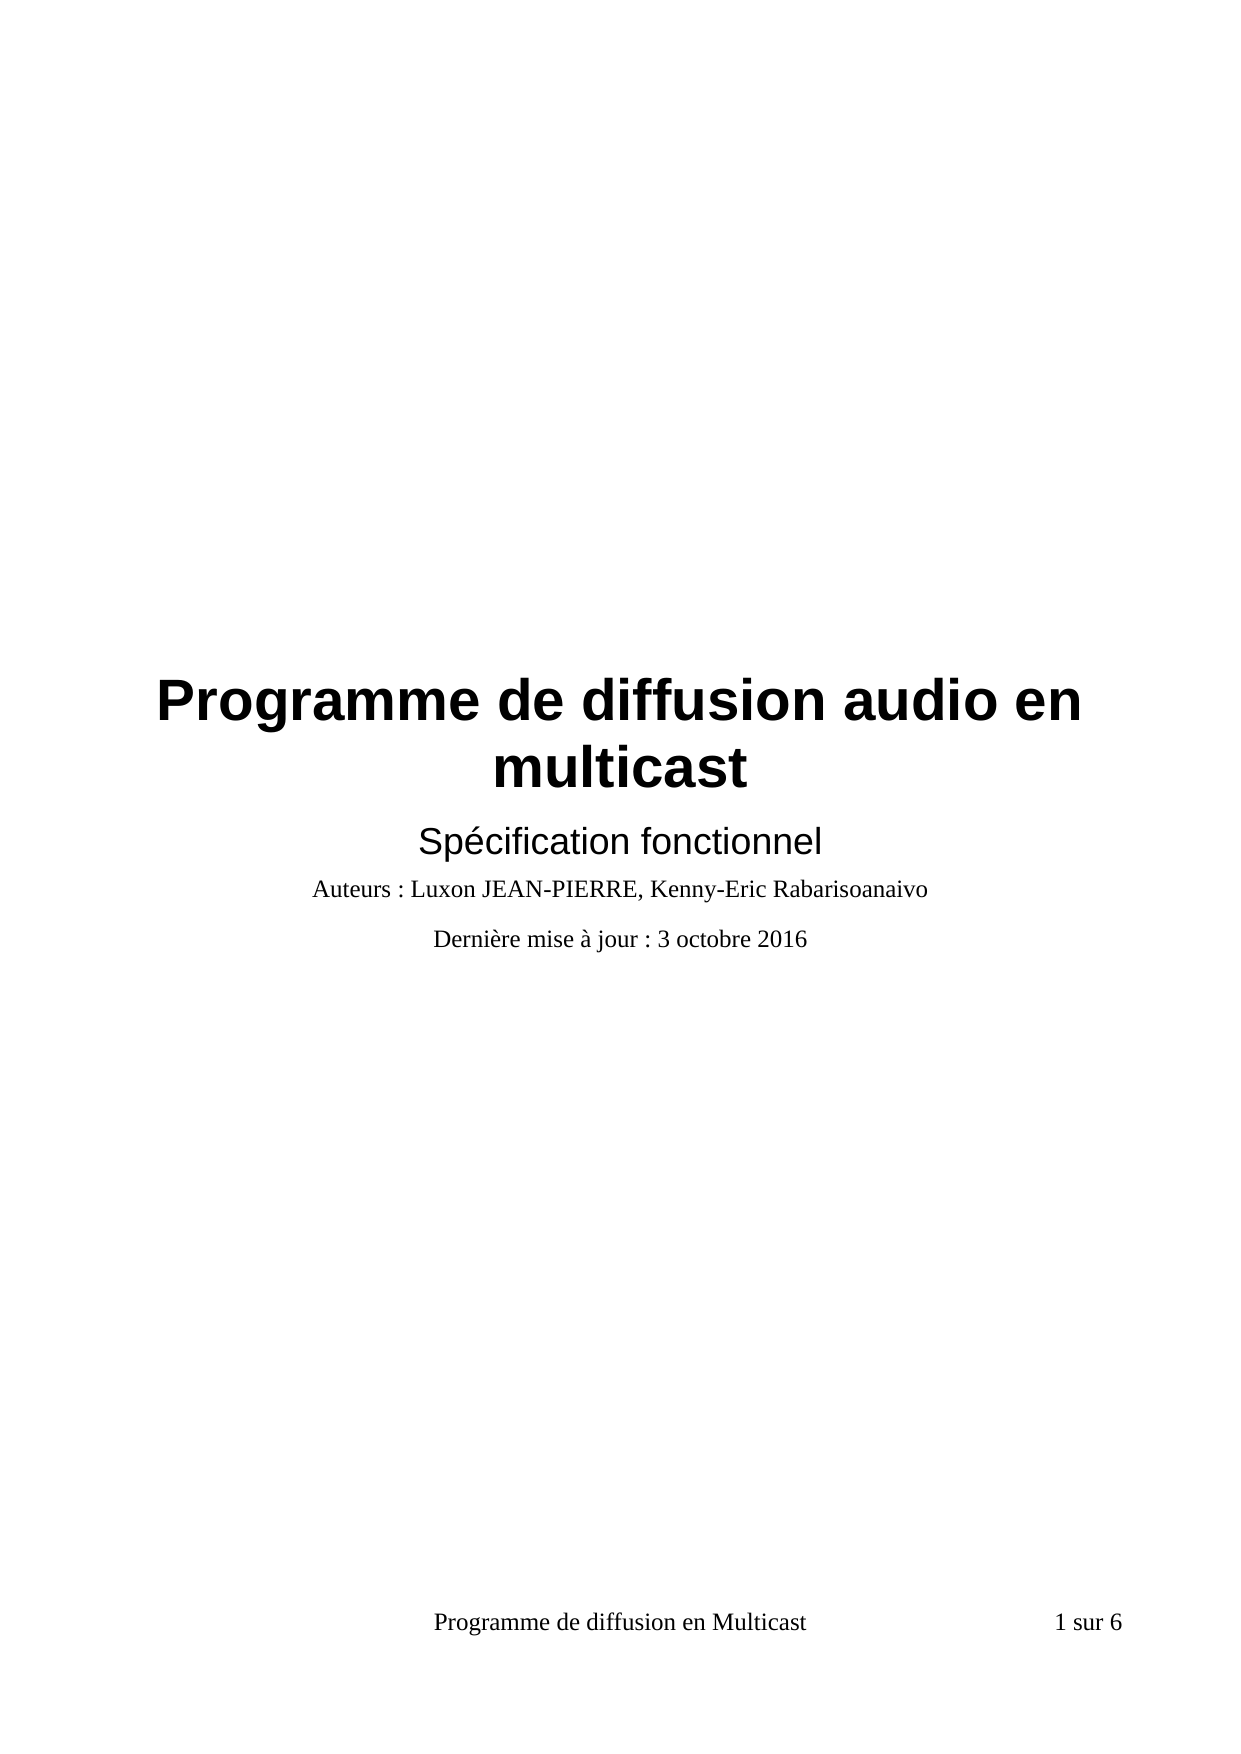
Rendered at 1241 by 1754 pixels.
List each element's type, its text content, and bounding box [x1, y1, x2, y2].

title Programme de diffusion audio en multicast [118, 666, 1122, 800]
text Dernière mise à jour : 3 octobre 2016 [118, 924, 1122, 952]
subtitle Spécification fonctionnel [118, 819, 1122, 862]
text Auteurs : Luxon JEAN-PIERRE, Kenny-Eric Rabarisoanaivo [118, 874, 1122, 903]
